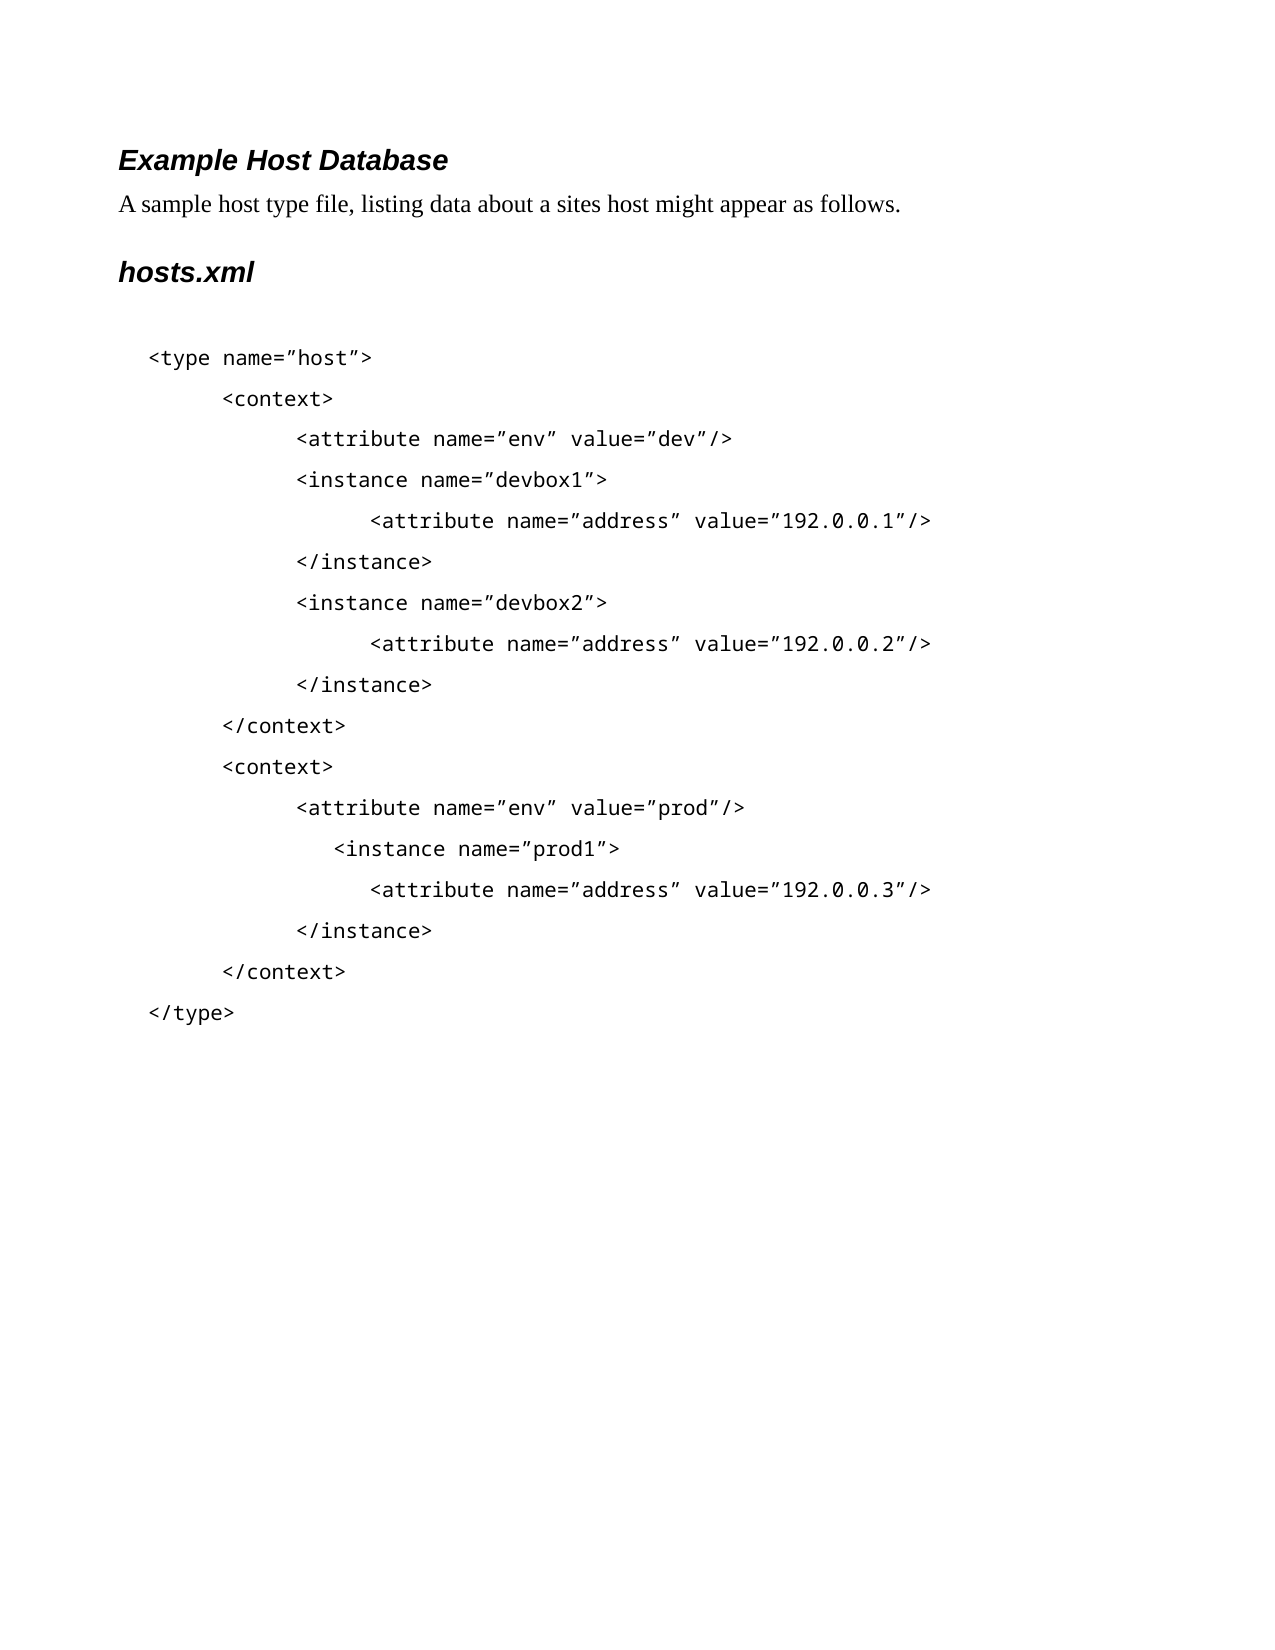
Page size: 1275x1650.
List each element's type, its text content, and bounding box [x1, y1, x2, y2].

text <type name=”host”> [148, 343, 1157, 371]
text <context> [148, 384, 1157, 412]
text <attribute name=”address” value=”192.0.0.3”/> [148, 875, 1157, 903]
subtitle Example Host Database [118, 143, 1157, 177]
text <attribute name=”address” value=”192.0.0.2”/> [148, 629, 1157, 658]
text </context> [148, 957, 1157, 985]
text </type> [148, 998, 1157, 1026]
subtitle hosts.xml [118, 255, 1157, 289]
text A sample host type file, listing data about a sites host might appear as follows. [118, 189, 1157, 218]
text </instance> [148, 547, 1157, 576]
text <attribute name=”env” value=”prod”/> [148, 793, 1157, 821]
text <attribute name=”address” value=”192.0.0.1”/> [148, 506, 1157, 535]
text </instance> [148, 670, 1157, 699]
text <instance name=”devbox2”> [148, 588, 1157, 617]
text <instance name=”prod1”> [148, 834, 1157, 862]
text </context> [148, 711, 1157, 739]
text </instance> [148, 916, 1157, 944]
text <instance name=”devbox1”> [148, 466, 1157, 494]
text <attribute name=”env” value=”dev”/> [148, 424, 1157, 453]
text <context> [148, 752, 1157, 781]
